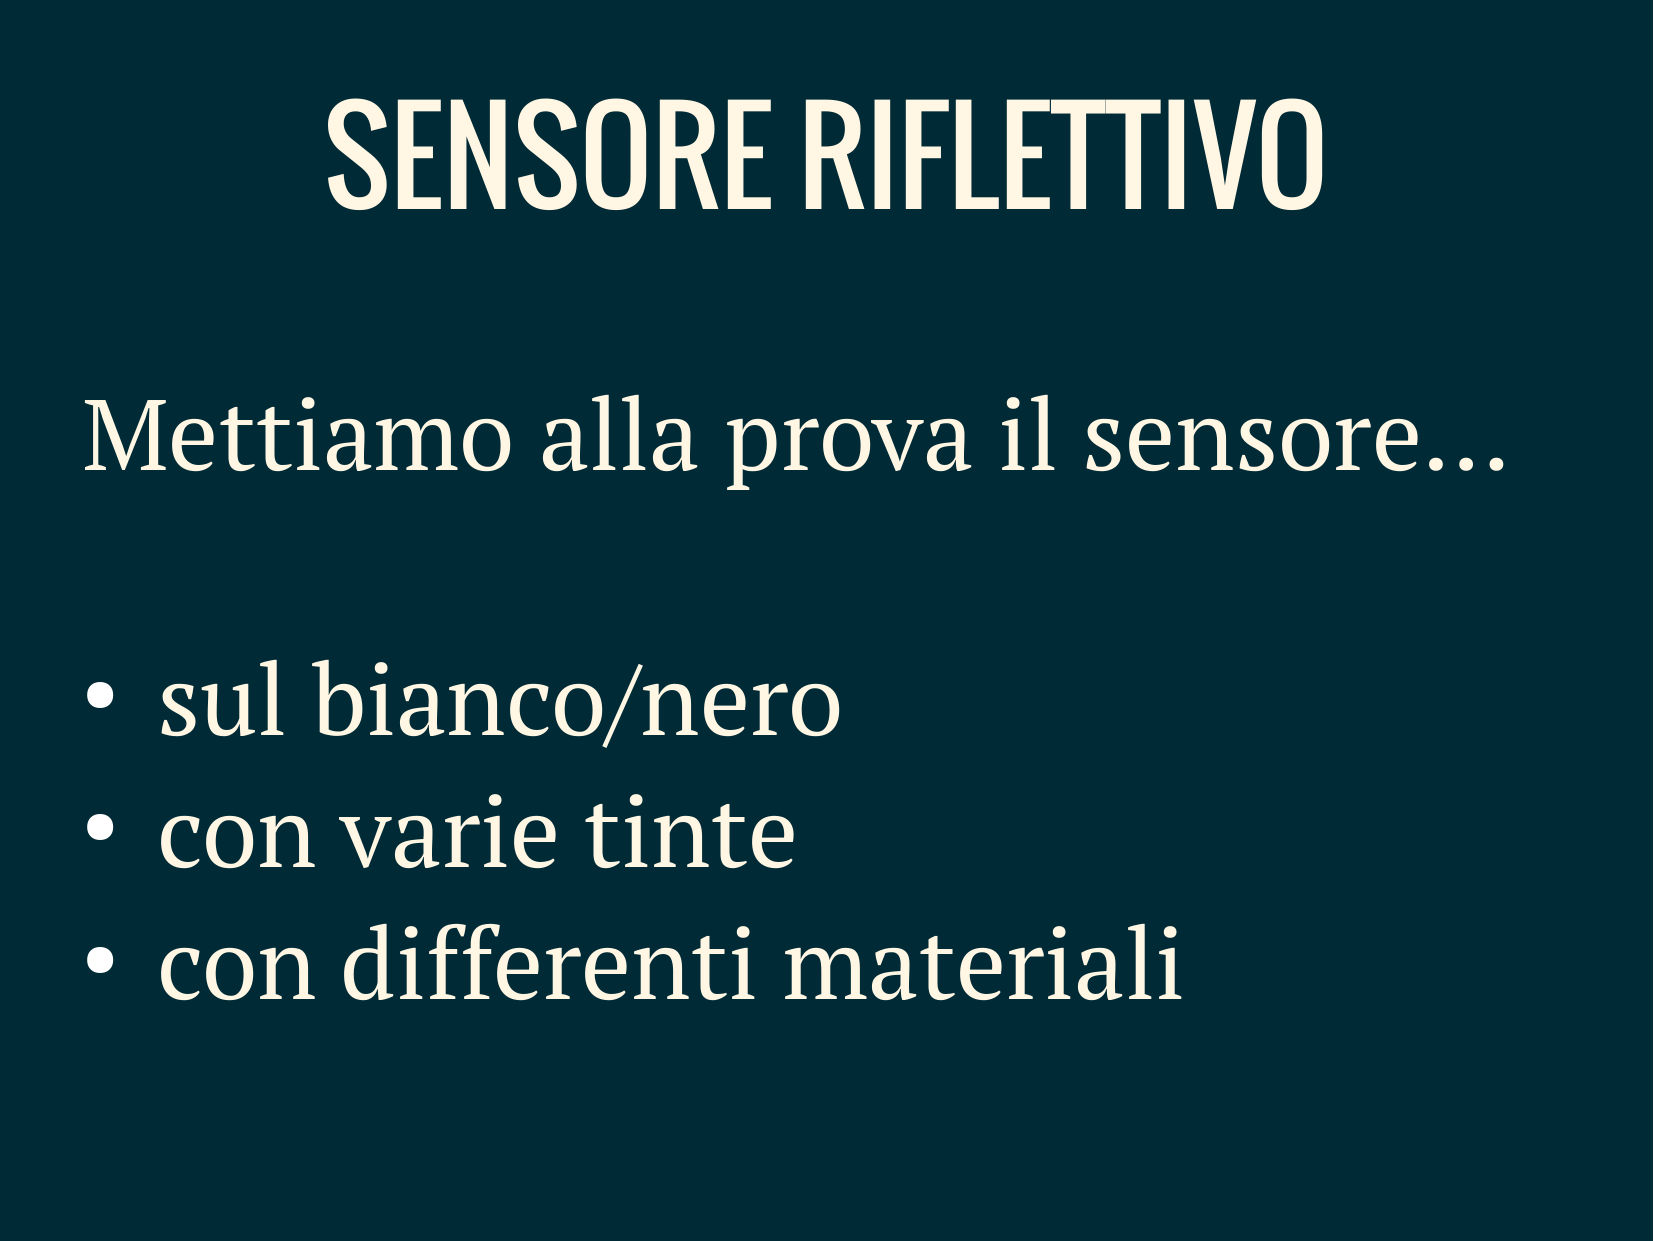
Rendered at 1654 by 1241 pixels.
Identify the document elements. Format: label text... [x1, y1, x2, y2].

text_box Mettiamo alla prova il sensore… sul bianco/nero con varie tinte con differenti materiali [82, 366, 1570, 1231]
title Sensore riflettivo [82, 49, 1571, 257]
